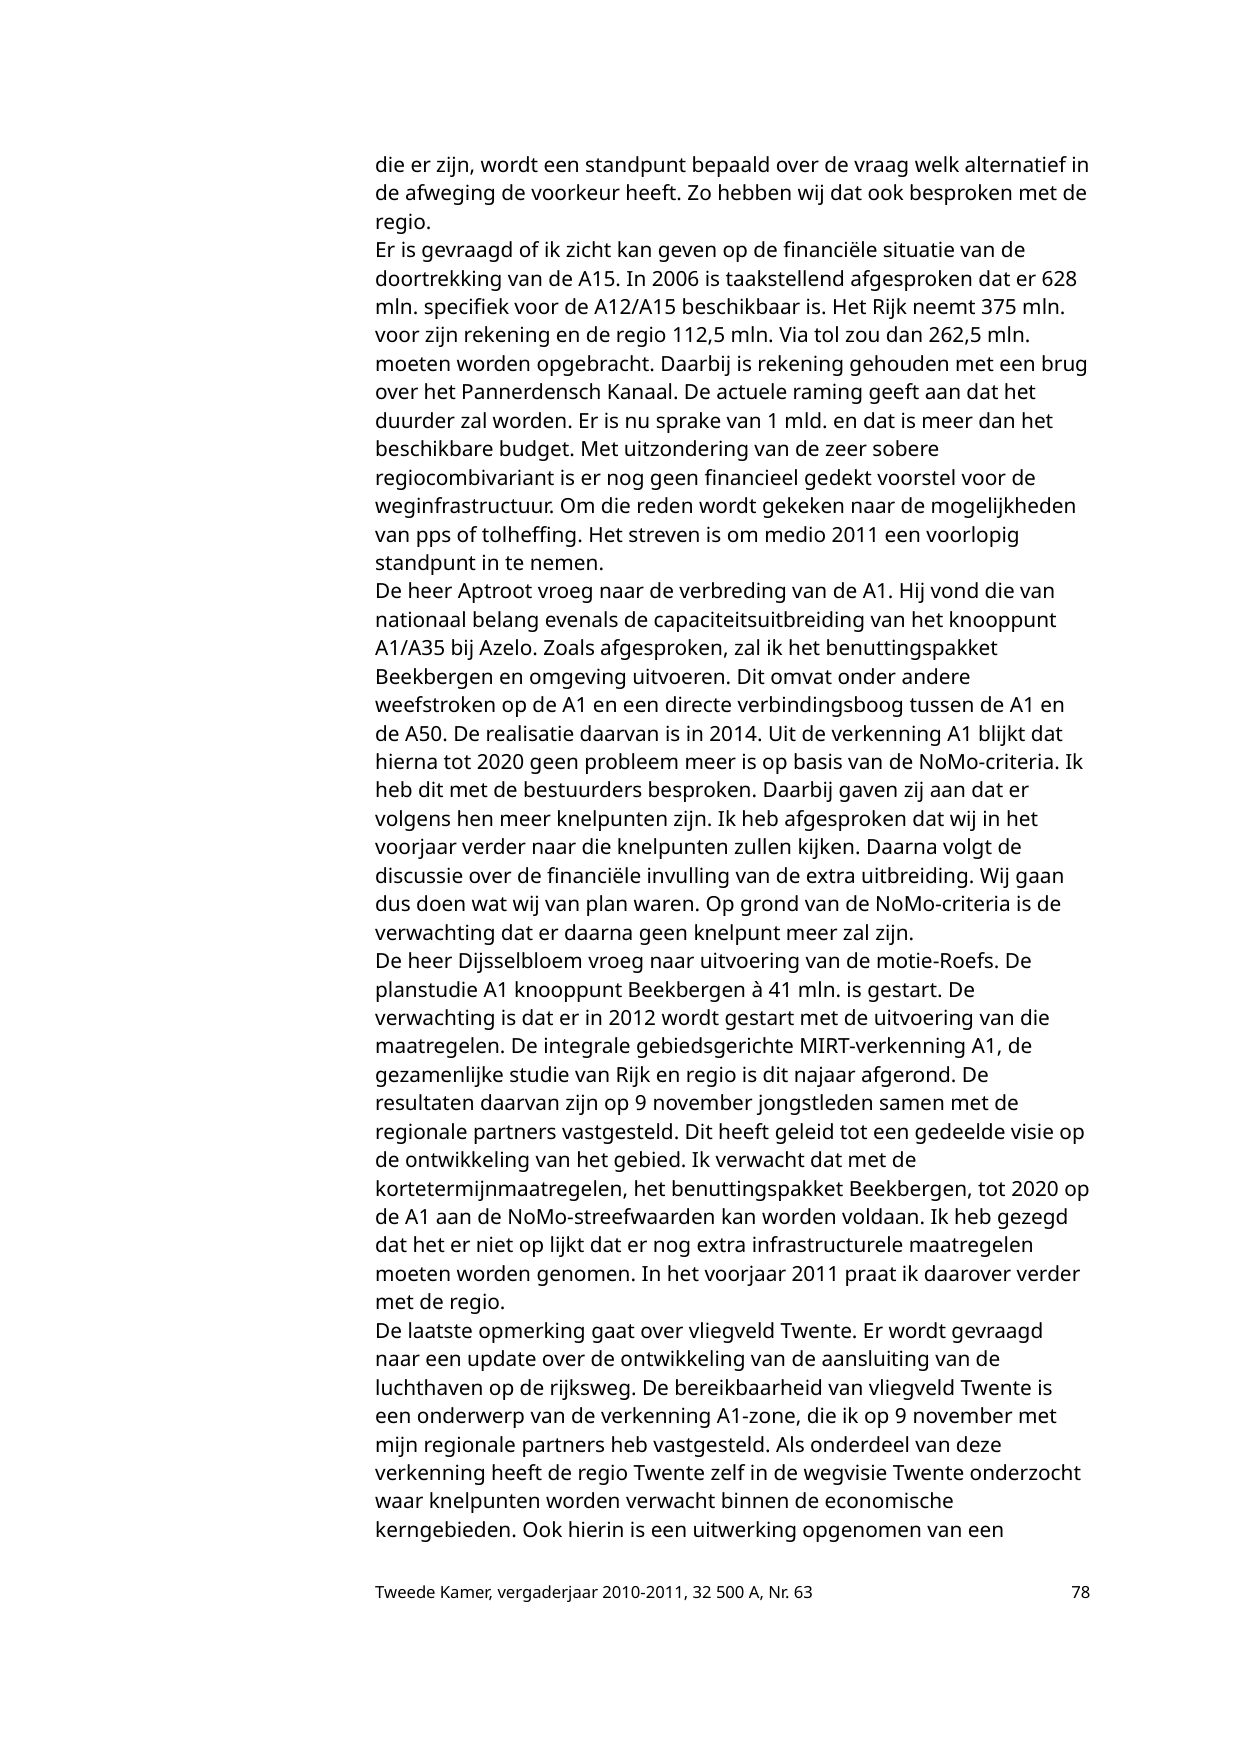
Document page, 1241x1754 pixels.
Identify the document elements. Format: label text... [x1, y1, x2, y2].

text De heer Dijsselbloem vroeg naar uitvoering van de motie-Roefs. De planstudie A1 knooppunt Beekbergen à 41 mln. is gestart. De verwachting is dat er in 2012 wordt gestart met de uitvoering van die maatregelen. De integrale gebiedsgerichte MIRT-verkenning A1, de gezamenlijke studie van Rijk en regio is dit najaar afgerond. De resultaten daarvan zijn op 9 november jongstleden samen met de regionale partners vastgesteld. Dit heeft geleid tot een gedeelde visie op de ontwikkeling van het gebied. Ik verwacht dat met de kortetermijnmaatregelen, het benuttingspakket Beekbergen, tot 2020 op de A1 aan de NoMo-streefwaarden kan worden voldaan. Ik heb gezegd dat het er niet op lijkt dat er nog extra infrastructurele maatregelen moeten worden genomen. In het voorjaar 2011 praat ik daarover verder met de regio. [375, 946, 1090, 1316]
text Er is gevraagd of ik zicht kan geven op de financiële situatie van de doortrekking van de A15. In 2006 is taakstellend afgesproken dat er 628 mln. specifiek voor de A12/A15 beschikbaar is. Het Rijk neemt 375 mln. voor zijn rekening en de regio 112,5 mln. Via tol zou dan 262,5 mln. moeten worden opgebracht. Daarbij is rekening gehouden met een brug over het Pannerdensch Kanaal. De actuele raming geeft aan dat het duurder zal worden. Er is nu sprake van 1 mld. en dat is meer dan het beschikbare budget. Met uitzondering van de zeer sobere regiocombivariant is er nog geen financieel gedekt voorstel voor de weginfrastructuur. Om die reden wordt gekeken naar de mogelijkheden van pps of tolheffing. Het streven is om medio 2011 een voorlopig standpunt in te nemen. [375, 235, 1090, 577]
text De heer Aptroot vroeg naar de verbreding van de A1. Hij vond die van nationaal belang evenals de capaciteitsuitbreiding van het knooppunt A1/A35 bij Azelo. Zoals afgesproken, zal ik het benuttingspakket Beekbergen en omgeving uitvoeren. Dit omvat onder andere weefstroken op de A1 en een directe verbindingsboog tussen de A1 en de A50. De realisatie daarvan is in 2014. Uit de verkenning A1 blijkt dat hierna tot 2020 geen probleem meer is op basis van de NoMo-criteria. Ik heb dit met de bestuurders besproken. Daarbij gaven zij aan dat er volgens hen meer knelpunten zijn. Ik heb afgesproken dat wij in het voorjaar verder naar die knelpunten zullen kijken. Daarna volgt de discussie over de financiële invulling van de extra uitbreiding. Wij gaan dus doen wat wij van plan waren. Op grond van de NoMo-criteria is de verwachting dat er daarna geen knelpunt meer zal zijn. [375, 577, 1090, 946]
text De laatste opmerking gaat over vliegveld Twente. Er wordt gevraagd naar een update over de ontwikkeling van de aansluiting van de luchthaven op de rijksweg. De bereikbaarheid van vliegveld Twente is een onderwerp van de verkenning A1-zone, die ik op 9 november met mijn regionale partners heb vastgesteld. Als onderdeel van deze verkenning heeft de regio Twente zelf in de wegvisie Twente onderzocht waar knelpunten worden verwacht binnen de economische kerngebieden. Ook hierin is een uitwerking opgenomen van een [375, 1316, 1090, 1543]
text die er zijn, wordt een standpunt bepaald over de vraag welk alternatief in de afweging de voorkeur heeft. Zo hebben wij dat ook besproken met de regio. [375, 150, 1090, 235]
